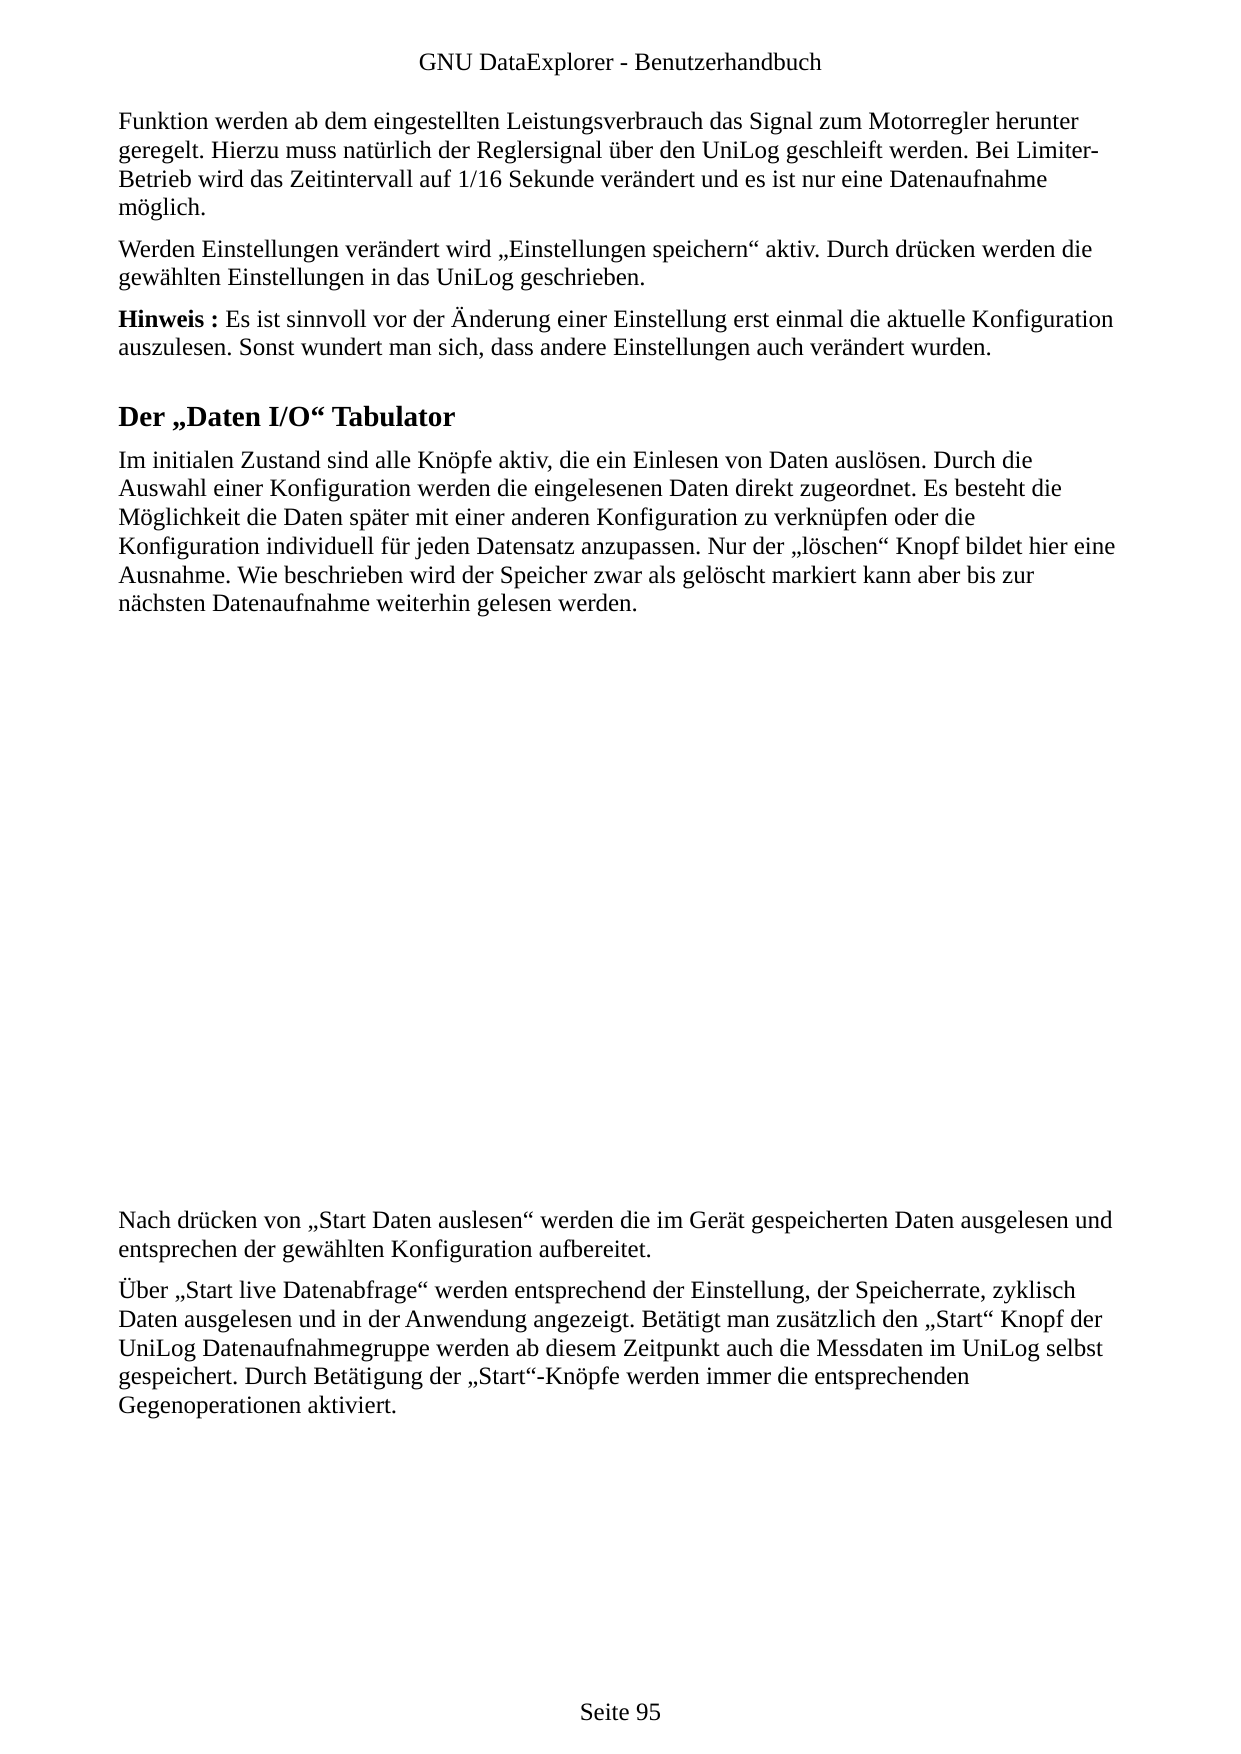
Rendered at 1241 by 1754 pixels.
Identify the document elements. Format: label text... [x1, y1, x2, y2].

text Hinweis : Es ist sinnvoll vor der Änderung einer Einstellung erst einmal die aktuelle Konfiguration auszulesen. Sonst wundert man sich, dass andere Einstellungen auch verändert wurden. [118, 304, 1122, 361]
text Über „Start live Datenabfrage“ werden entsprechend der Einstellung, der Speicherrate, zyklisch Daten ausgelesen und in der Anwendung angezeigt. Betätigt man zusätzlich den „Start“ Knopf der UniLog Datenaufnahmegruppe werden ab diesem Zeitpunkt auch die Messdaten im UniLog selbst gespeichert. Durch Betätigung der „Start“-Knöpfe werden immer die entsprechenden Gegenoperationen aktiviert. [118, 1275, 1122, 1419]
text Funktion werden ab dem eingestellten Leistungsverbrauch das Signal zum Motorregler herunter geregelt. Hierzu muss natürlich der Reglersignal über den UniLog geschleift werden. Bei Limiter- Betrieb wird das Zeitintervall auf 1/16 Sekunde verändert und es ist nur eine Datenaufnahme möglich. [118, 106, 1122, 221]
text Werden Einstellungen verändert wird „Einstellungen speichern“ aktiv. Durch drücken werden die gewählten Einstellungen in das UniLog geschrieben. [118, 234, 1122, 291]
text Nach drücken von „Start Daten auslesen“ werden die im Gerät gespeicherten Daten ausgelesen und entsprechen der gewählten Konfiguration aufbereitet. [118, 1205, 1122, 1263]
text Im initialen Zustand sind alle Knöpfe aktiv, die ein Einlesen von Daten auslösen. Durch die Auswahl einer Konfiguration werden die eingelesenen Daten direkt zugeordnet. Es besteht die Möglichkeit die Daten später mit einer anderen Konfiguration zu verknüpfen oder die Konfiguration individuell für jeden Datensatz anzupassen. Nur der „löschen“ Knopf bildet hier eine Ausnahme. Wie beschrieben wird der Speicher zwar als gelöscht markiert kann aber bis zur nächsten Datenaufnahme weiterhin gelesen werden. [118, 445, 1122, 617]
subtitle Der „Daten I/O“ Tabulator [118, 399, 1122, 432]
